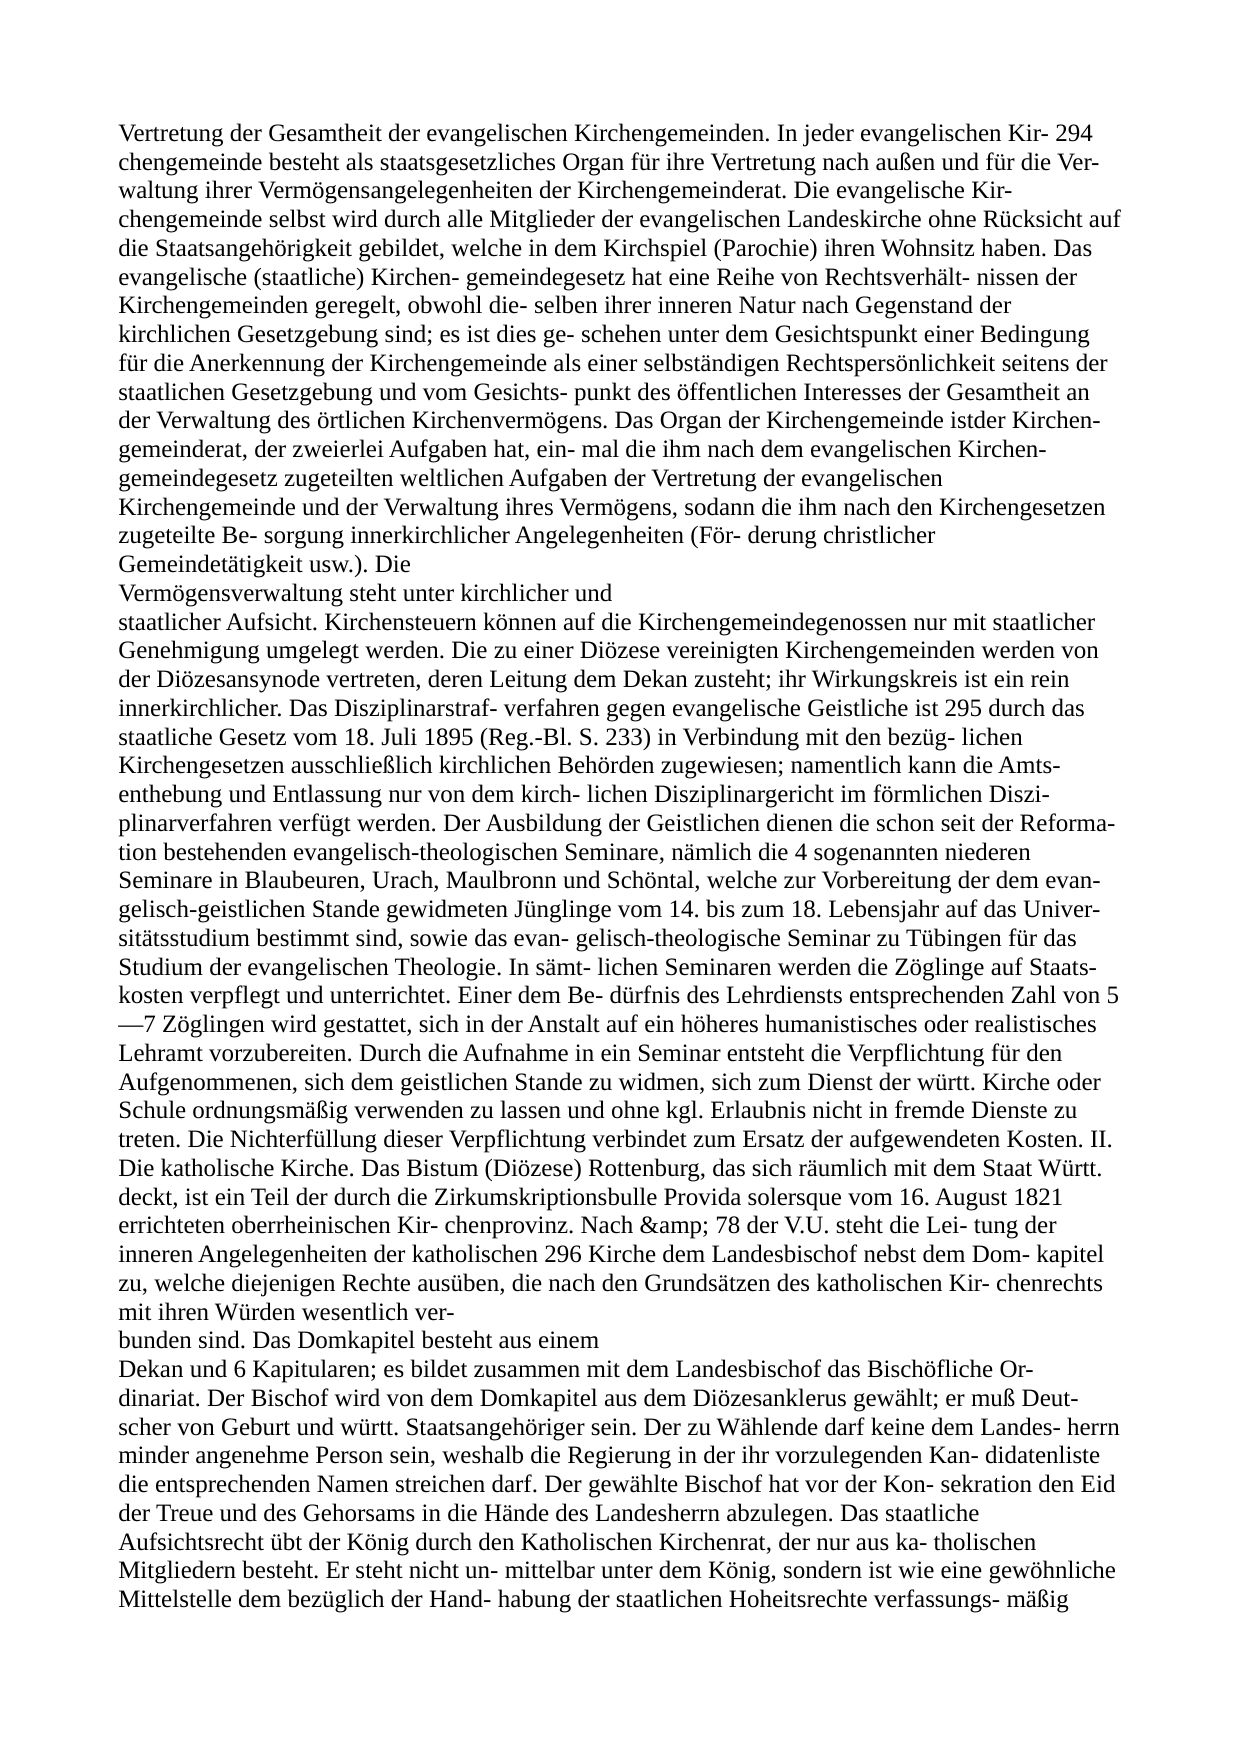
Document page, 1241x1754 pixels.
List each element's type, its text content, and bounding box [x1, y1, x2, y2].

text Vermögensverwaltung steht unter kirchlicher und [118, 578, 1122, 607]
text staatlicher Aufsicht. Kirchensteuern können auf die Kirchengemeindegenossen nur mit staatlicher Genehmigung umgelegt werden. Die zu einer Diözese vereinigten Kirchengemeinden werden von der Diözesansynode vertreten, deren Leitung dem Dekan zusteht; ihr Wirkungskreis ist ein rein innerkirchlicher. Das Disziplinarstraf- verfahren gegen evangelische Geistliche ist 295 durch das staatliche Gesetz vom 18. Juli 1895 (Reg.-Bl. S. 233) in Verbindung mit den bezüg- lichen Kirchengesetzen ausschließlich kirchlichen Behörden zugewiesen; namentlich kann die Amts- enthebung und Entlassung nur von dem kirch- lichen Disziplinargericht im förmlichen Diszi- plinarverfahren verfügt werden. Der Ausbildung der Geistlichen dienen die schon seit der Reforma- tion bestehenden evangelisch-theologischen Seminare, nämlich die 4 sogenannten niederen Seminare in Blaubeuren, Urach, Maulbronn und Schöntal, welche zur Vorbereitung der dem evan- gelisch-geistlichen Stande gewidmeten Jünglinge vom 14. bis zum 18. Lebensjahr auf das Univer- sitätsstudium bestimmt sind, sowie das evan- gelisch-theologische Seminar zu Tübingen für das Studium der evangelischen Theologie. In sämt- lichen Seminaren werden die Zöglinge auf Staats- kosten verpflegt und unterrichtet. Einer dem Be- dürfnis des Lehrdiensts entsprechenden Zahl von 5—7 Zöglingen wird gestattet, sich in der Anstalt auf ein höheres humanistisches oder realistisches Lehramt vorzubereiten. Durch die Aufnahme in ein Seminar entsteht die Verpflichtung für den Aufgenommenen, sich dem geistlichen Stande zu widmen, sich zum Dienst der württ. Kirche oder Schule ordnungsmäßig verwenden zu lassen und ohne kgl. Erlaubnis nicht in fremde Dienste zu treten. Die Nichterfüllung dieser Verpflichtung verbindet zum Ersatz der aufgewendeten Kosten. II. Die katholische Kirche. Das Bistum (Diözese) Rottenburg, das sich räumlich mit dem Staat Württ. deckt, ist ein Teil der durch die Zirkumskriptionsbulle Provida solersque vom 16. August 1821 errichteten oberrheinischen Kir- chenprovinz. Nach &amp; 78 der V.U. steht die Lei- tung der inneren Angelegenheiten der katholischen 296 Kirche dem Landesbischof nebst dem Dom- kapitel zu, welche diejenigen Rechte ausüben, die nach den Grundsätzen des katholischen Kir- chenrechts mit ihren Würden wesentlich ver- [118, 607, 1122, 1326]
text bunden sind. Das Domkapitel besteht aus einem [118, 1326, 1122, 1354]
text Vertretung der Gesamtheit der evangelischen Kirchengemeinden. In jeder evangelischen Kir- 294 chengemeinde besteht als staatsgesetzliches Organ für ihre Vertretung nach außen und für die Ver- waltung ihrer Vermögensangelegenheiten der Kirchengemeinderat. Die evangelische Kir- chengemeinde selbst wird durch alle Mitglieder der evangelischen Landeskirche ohne Rücksicht auf die Staatsangehörigkeit gebildet, welche in dem Kirchspiel (Parochie) ihren Wohnsitz haben. Das evangelische (staatliche) Kirchen- gemeindegesetz hat eine Reihe von Rechtsverhält- nissen der Kirchengemeinden geregelt, obwohl die- selben ihrer inneren Natur nach Gegenstand der kirchlichen Gesetzgebung sind; es ist dies ge- schehen unter dem Gesichtspunkt einer Bedingung für die Anerkennung der Kirchengemeinde als einer selbständigen Rechtspersönlichkeit seitens der staatlichen Gesetzgebung und vom Gesichts- punkt des öffentlichen Interesses der Gesamtheit an der Verwaltung des örtlichen Kirchenvermögens. Das Organ der Kirchengemeinde istder Kirchen- gemeinderat, der zweierlei Aufgaben hat, ein- mal die ihm nach dem evangelischen Kirchen- gemeindegesetz zugeteilten weltlichen Aufgaben der Vertretung der evangelischen Kirchengemeinde und der Verwaltung ihres Vermögens, sodann die ihm nach den Kirchengesetzen zugeteilte Be- sorgung innerkirchlicher Angelegenheiten (För- derung christlicher Gemeindetätigkeit usw.). Die [118, 118, 1122, 578]
text Dekan und 6 Kapitularen; es bildet zusammen mit dem Landesbischof das Bischöfliche Or- dinariat. Der Bischof wird von dem Domkapitel aus dem Diözesanklerus gewählt; er muß Deut- scher von Geburt und württ. Staatsangehöriger sein. Der zu Wählende darf keine dem Landes- herrn minder angenehme Person sein, weshalb die Regierung in der ihr vorzulegenden Kan- didatenliste die entsprechenden Namen streichen darf. Der gewählte Bischof hat vor der Kon- sekration den Eid der Treue und des Gehorsams in die Hände des Landesherrn abzulegen. Das staatliche Aufsichtsrecht übt der König durch den Katholischen Kirchenrat, der nur aus ka- tholischen Mitgliedern besteht. Er steht nicht un- mittelbar unter dem König, sondern ist wie eine gewöhnliche Mittelstelle dem bezüglich der Hand- habung der staatlichen Hoheitsrechte verfassungs- mäßig [118, 1354, 1122, 1613]
